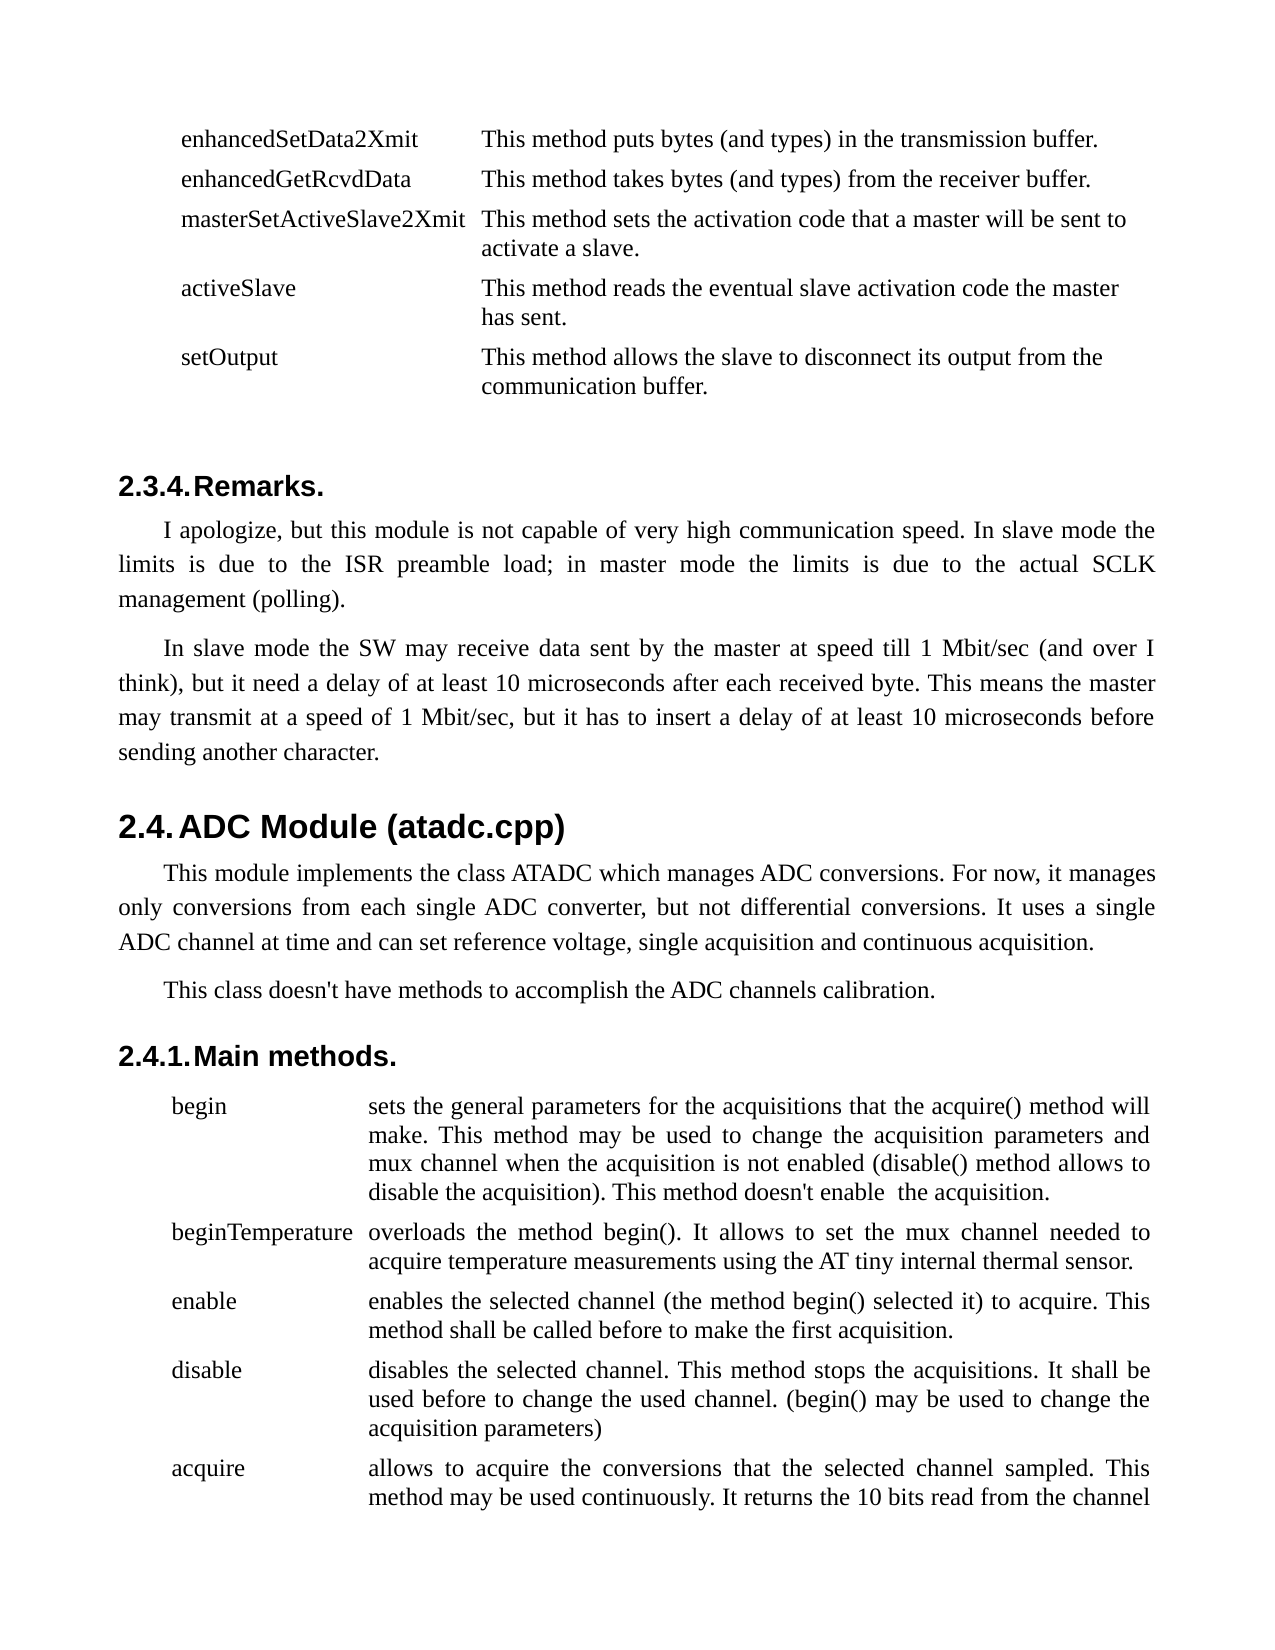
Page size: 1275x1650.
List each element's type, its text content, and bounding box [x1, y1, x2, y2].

table_cell This method takes bytes (and types) from the receiver buffer. [475, 158, 1157, 198]
table_header sets the general parameters for the acquisitions that the acquire() method will make. This method may be used to change the acquisition parameters and mux channel when the acquisition is not enabled (disable() method allows to disable the acquisition). This method doesn't enable the acquisition. [362, 1085, 1157, 1212]
table_cell disables the selected channel. This method stops the acquisitions. It shall be used before to change the used channel. (begin() may be used to change the acquisition parameters) [362, 1350, 1157, 1447]
text In slave mode the SW may receive data sent by the master at speed till 1 Mbit/sec (and over I think), but it need a delay of at least 10 microseconds after each received byte. This means the master may transmit at a speed of 1 Mbit/sec, but it has to insert a delay of at least 10 microseconds before sending another character. [118, 633, 1157, 765]
text This class doesn't have methods to accomplish the ADC channels calibration. [118, 976, 1157, 1004]
table_cell masterSetActiveSlave2Xmit [175, 199, 475, 267]
text This module implements the class ATADC which manages ADC conversions. For now, it manages only conversions from each single ADC converter, but not differential conversions. It uses a single ADC channel at time and can set reference voltage, single acquisition and continuous acquisition. [118, 858, 1157, 955]
table_cell acquire [166, 1448, 362, 1516]
table_cell setOutput [175, 336, 475, 405]
subtitle Main methods. [118, 1039, 1157, 1073]
table_cell beginTemperature [166, 1212, 362, 1281]
table_cell This method allows the slave to disconnect its output from the communication buffer. [475, 336, 1157, 405]
subtitle ADC Module (atadc.cpp) [118, 806, 1157, 845]
table_header This method puts bytes (and types) in the transmission buffer. [475, 118, 1157, 158]
table_cell activeSlave [175, 268, 475, 336]
table_cell allows to acquire the conversions that the selected channel sampled. This method may be used continuously. It returns the 10 bits read from the channel [362, 1448, 1157, 1516]
table_header enhancedSetData2Xmit [175, 118, 475, 158]
table_cell enhancedGetRcvdData [175, 158, 475, 198]
table_cell enable [166, 1281, 362, 1350]
table_header begin [166, 1085, 362, 1212]
table_cell overloads the method begin(). It allows to set the mux channel needed to acquire temperature measurements using the AT tiny internal thermal sensor. [362, 1212, 1157, 1281]
table_cell This method reads the eventual slave activation code the master has sent. [475, 268, 1157, 336]
text I apologize, but this module is not capable of very high communication speed. In slave mode the limits is due to the ISR preamble load; in master mode the limits is due to the actual SCLK management (polling). [118, 515, 1157, 613]
table_cell This method sets the activation code that a master will be sent to activate a slave. [475, 199, 1157, 267]
table_cell disable [166, 1350, 362, 1447]
table_cell enables the selected channel (the method begin() selected it) to acquire. This method shall be called before to make the first acquisition. [362, 1281, 1157, 1350]
subtitle Remarks. [118, 469, 1157, 503]
